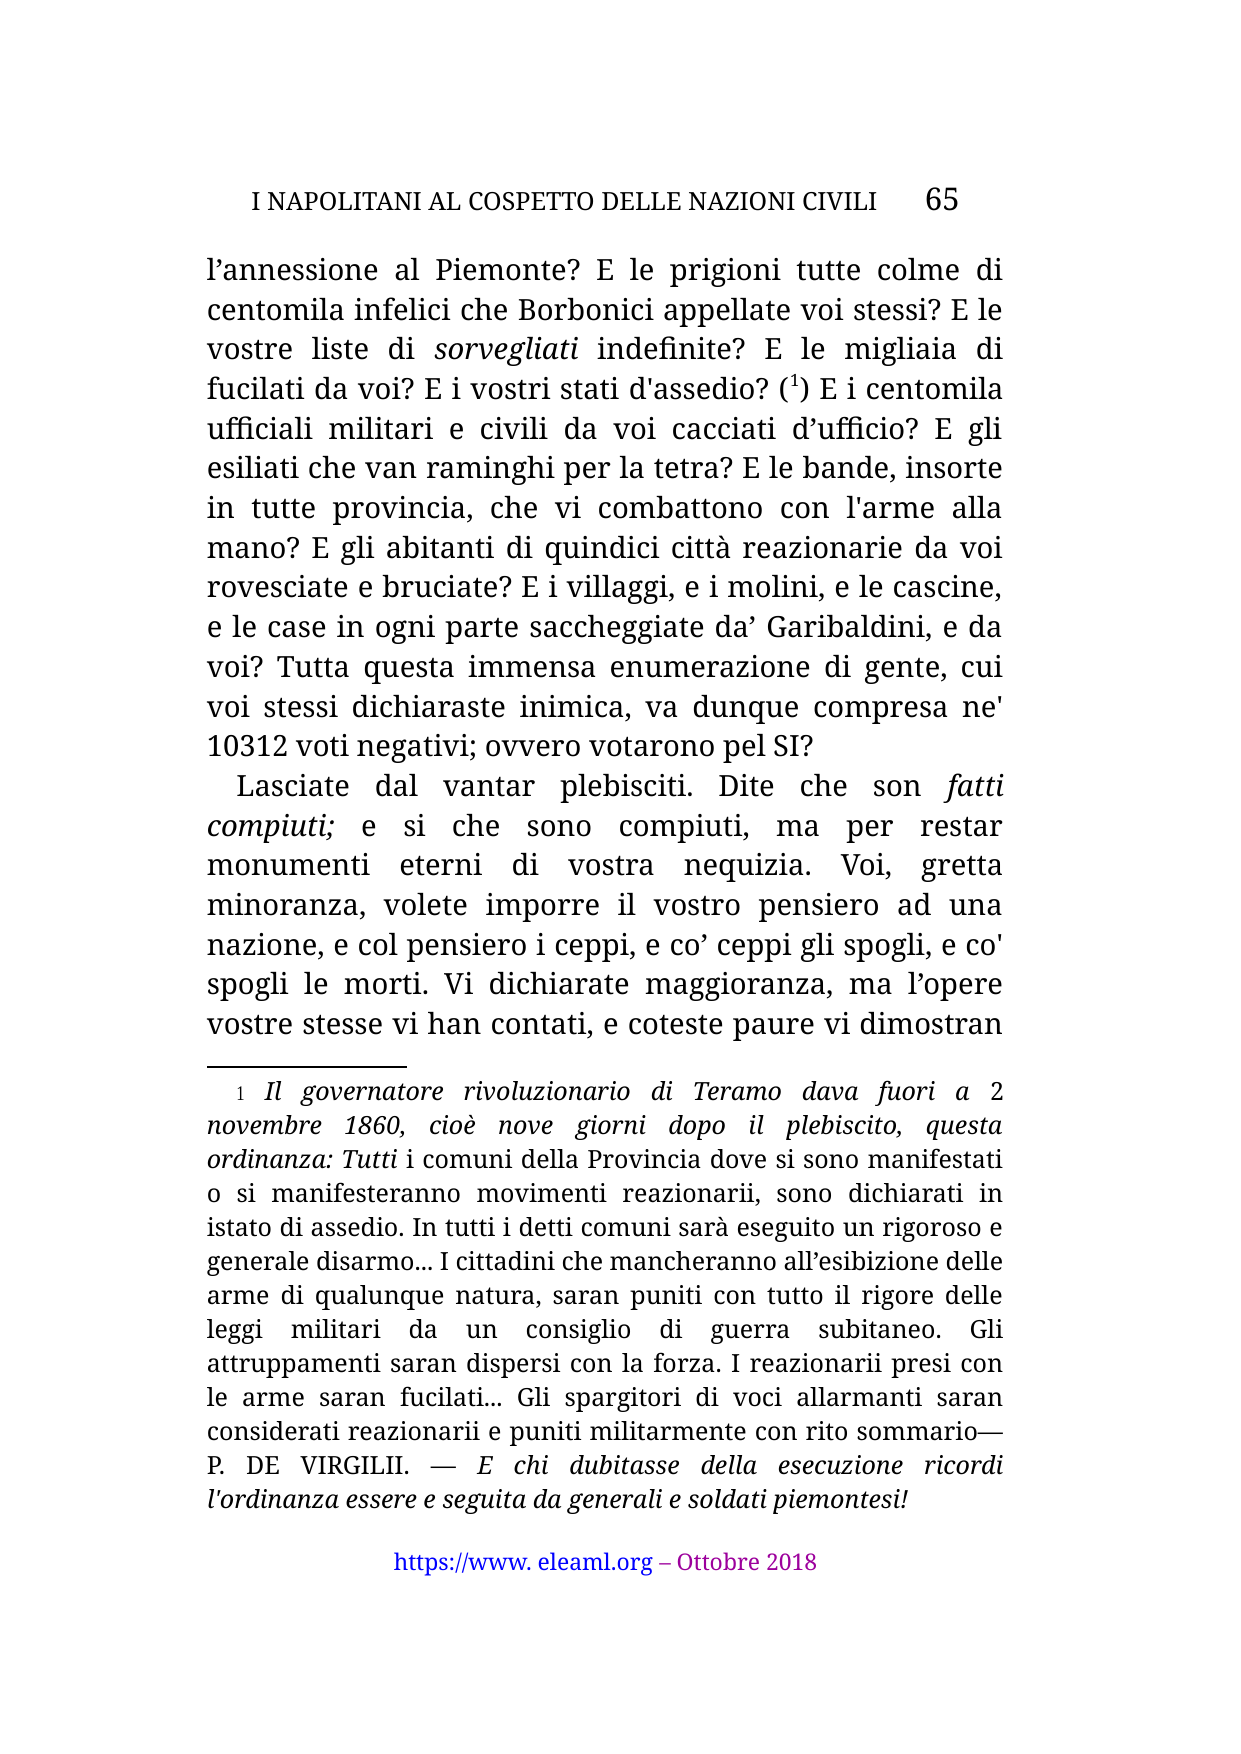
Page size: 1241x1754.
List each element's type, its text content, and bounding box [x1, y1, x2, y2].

text Il governatore rivoluzionario di Teramo dava fuori a 2 novembre 1860, cioè nove giorni dopo il plebiscito, questa ordinanza: Tutti i comuni della Provincia dove si sono manifestati o si manifesteranno movimenti reazionarii, sono dichiarati in istato di assedio. In tutti i detti comuni sarà eseguito un rigoroso e generale disarmo... I cittadini che mancheranno all’esibizione delle arme di qualunque natura, saran puniti con tutto il rigore delle leggi militari da un consiglio di guerra subitaneo. Gli attruppamenti saran dispersi con la forza. I reazionarii presi con le arme saran fucilati... Gli spargitori di voci allarmanti saran considerati reazionarii e puniti militarmente con rito sommario— P. DE VIRGILII. — E chi dubitasse della esecuzione ricordi l'ordinanza essere e seguita da generali e soldati piemontesi! [207, 1073, 1004, 1516]
text Lasciate dal vantar plebisciti. Dite che son fatti compiuti; e si che sono compiuti, ma per restar monumenti eterni di vostra nequizia. Voi, gretta minoranza, volete imporre il vostro pensiero ad una nazione, e col pensiero i ceppi, e co’ ceppi gli spogli, e co' spogli le morti. Vi dichiarate maggioranza, ma l’opere vostre stesse vi han contati, e coteste paure vi dimostran [207, 765, 1004, 1043]
text l’annessione al Piemonte? E le prigioni tutte colme di centomila infelici che Borbonici appellate voi stessi? E le vostre liste di sorvegliati indefinite? E le migliaia di fucilati da voi? E i vostri stati d'assedio? () E i centomila ufficiali militari e civili da voi cacciati d’ufficio? E gli esiliati che van raminghi per la tetra? E le bande, insorte in tutte provincia, che vi combattono con l'arme alla mano? E gli abitanti di quindici città reazionarie da voi rovesciate e bruciate? E i villaggi, e i molini, e le cascine, e le case in ogni parte saccheggiate da’ Garibaldini, e da voi? Tutta questa immensa enumerazione di gente, cui voi stessi dichiaraste inimica, va dunque compresa ne' 10312 voti negativi; ovvero votarono pel SI? [207, 249, 1004, 765]
